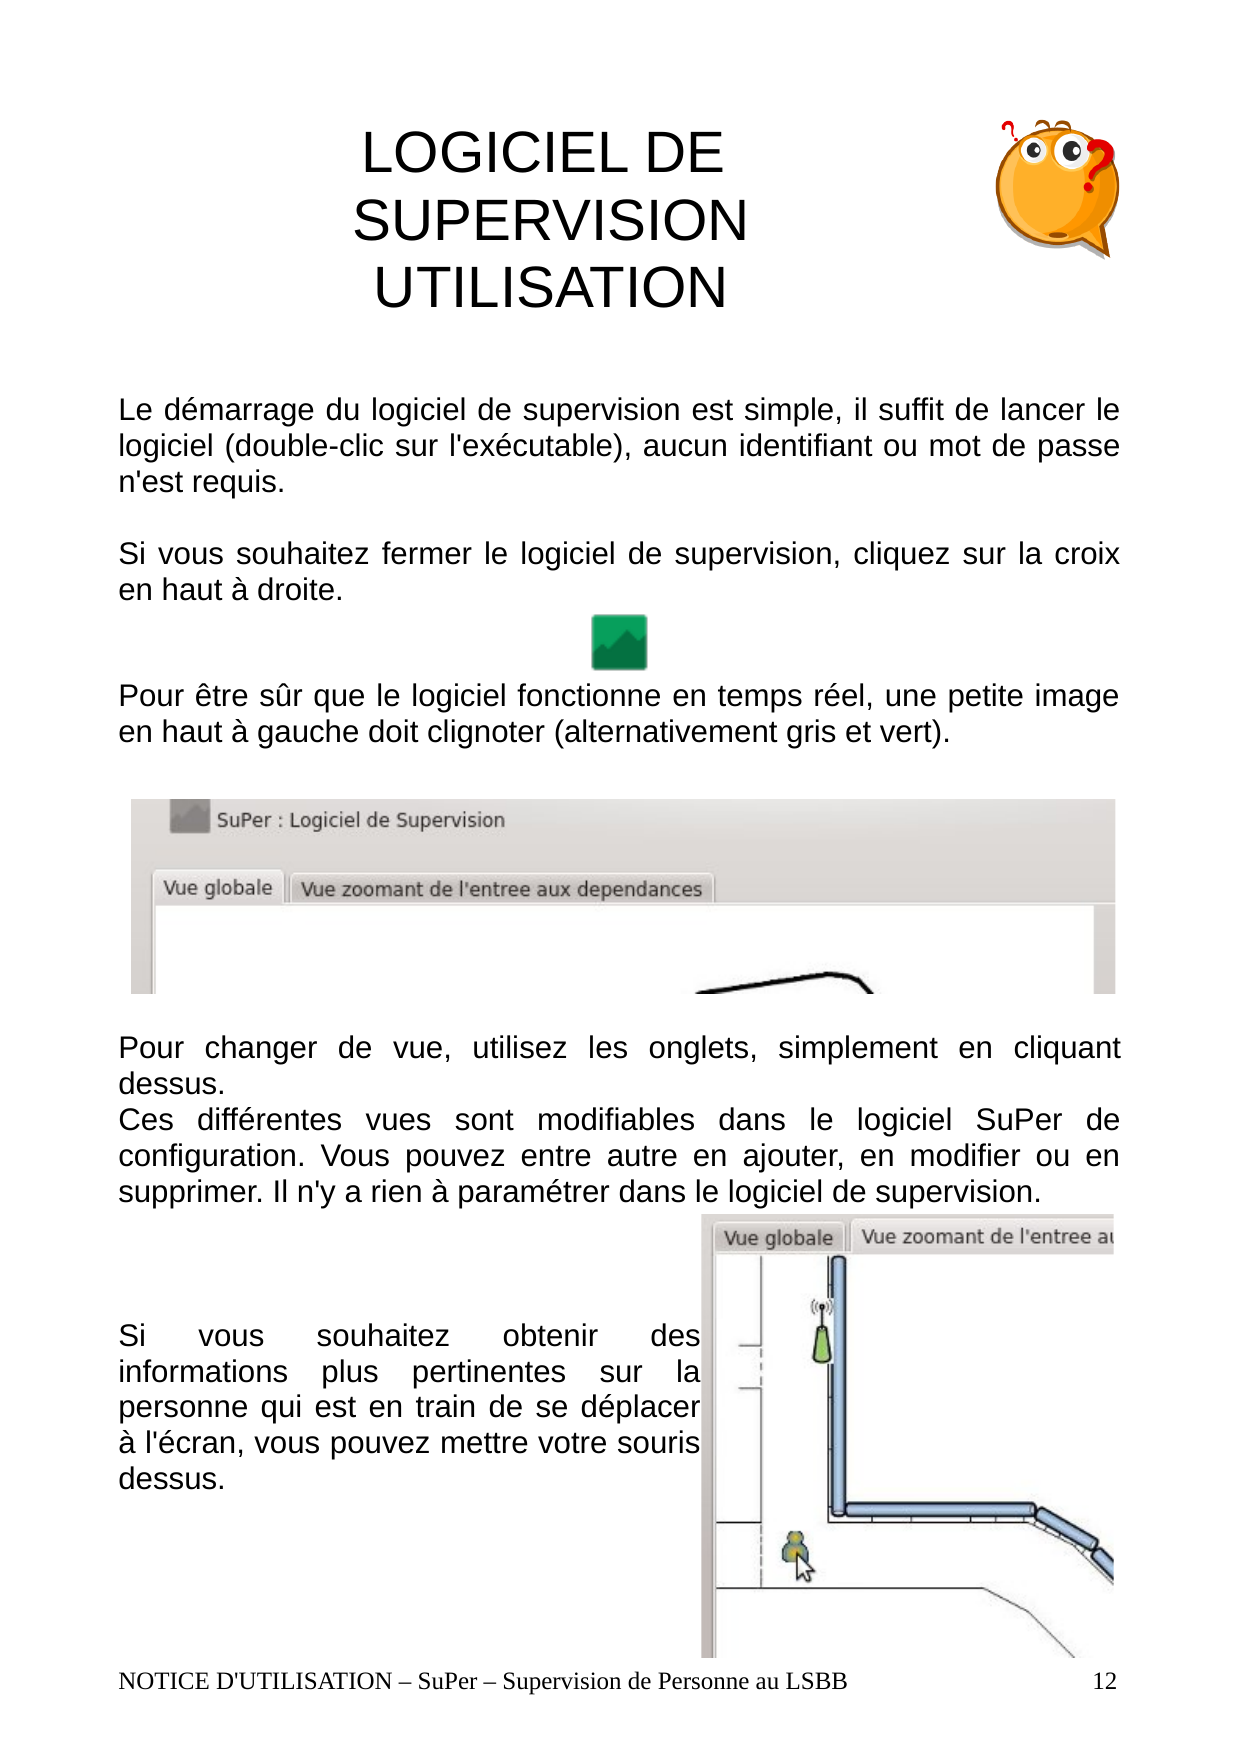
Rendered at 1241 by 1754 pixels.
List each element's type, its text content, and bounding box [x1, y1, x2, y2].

picture [701, 1214, 1114, 1658]
text Le démarrage du logiciel de supervision est simple, il suffit de lancer le logiciel (double-clic sur l'exécutable), aucun identifiant ou mot de passe n'est requis. [118, 391, 1122, 499]
text LOGICIEL DE [118, 118, 984, 185]
text Ces différentes vues sont modifiables dans le logiciel SuPer de configuration. Vous pouvez entre autre en ajouter, en modifier ou en supprimer. Il n'y a rien à paramétrer dans le logiciel de supervision. [118, 1101, 1122, 1209]
picture [984, 118, 1123, 260]
text UTILISATION [118, 252, 1122, 319]
text SUPERVISION [118, 185, 984, 252]
text Pour changer de vue, utilisez les onglets, simplement en cliquant dessus. [118, 1029, 1122, 1101]
picture [586, 610, 654, 677]
picture [131, 799, 1116, 994]
text Si vous souhaitez fermer le logiciel de supervision, cliquez sur la croix en haut à droite. [118, 535, 1122, 607]
text Pour être sûr que le logiciel fonctionne en temps réel, une petite image en haut à gauche doit clignoter (alternativement gris et vert). [118, 607, 1122, 748]
text Si vous souhaitez obtenir des informations plus pertinentes sur la personne qui est en train de se déplacer à l'écran, vous pouvez mettre votre souris dessus. [118, 1317, 701, 1496]
